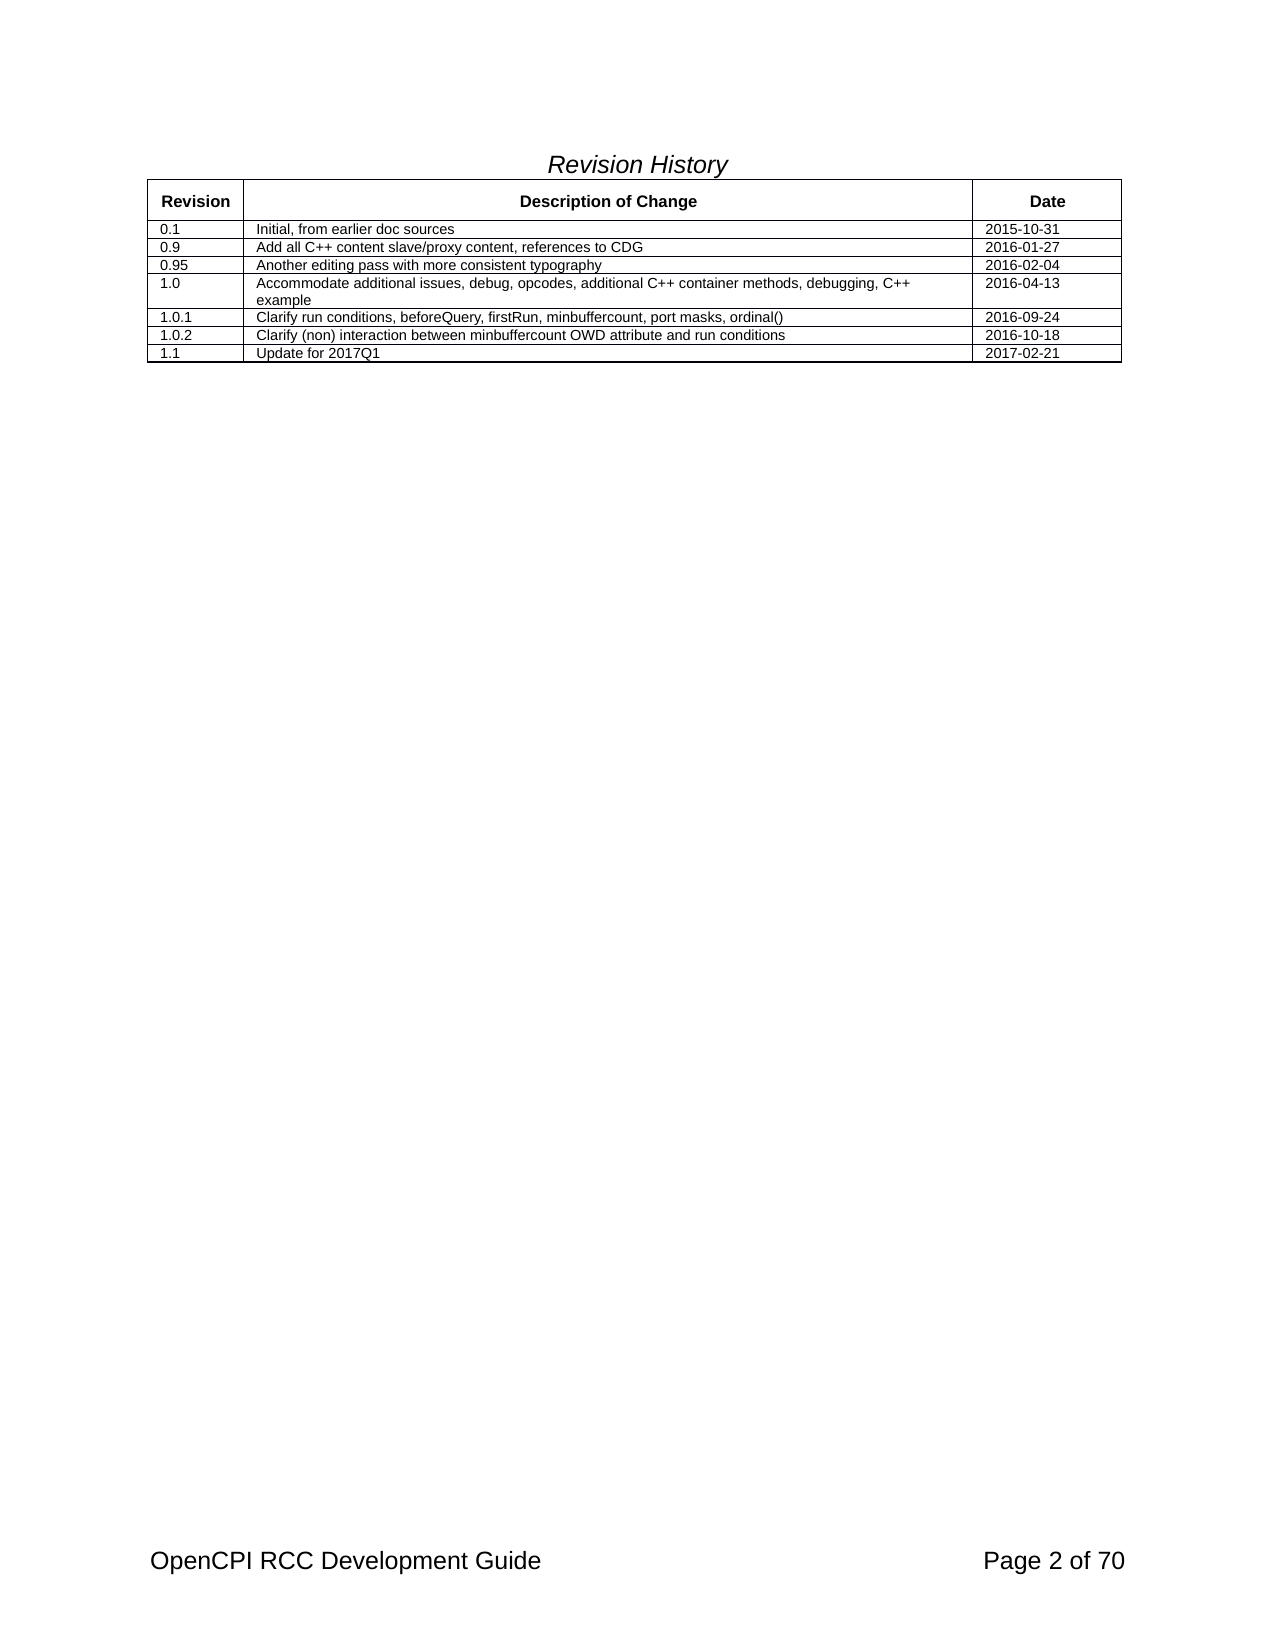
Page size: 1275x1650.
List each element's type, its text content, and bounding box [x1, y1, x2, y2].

table_cell 1.0.1 [148, 309, 243, 326]
table_cell 2016-01-27 [973, 239, 1121, 256]
table_cell 0.9 [148, 239, 243, 256]
table_cell Another editing pass with more consistent typography [244, 257, 972, 273]
table_cell 0.95 [148, 257, 243, 273]
table_cell 2015-10-31 [973, 221, 1121, 238]
table_cell 2016-09-24 [973, 309, 1121, 326]
table_cell Accommodate additional issues, debug, opcodes, additional C++ container methods, debugging, C++ example [244, 274, 972, 308]
table_cell 1.1 [148, 345, 243, 361]
table_cell Add all C++ content slave/proxy content, references to CDG [244, 239, 972, 256]
table_cell Update for 2017Q1 [244, 345, 972, 361]
table_cell 1.0 [148, 274, 243, 308]
text Revision History [150, 150, 1125, 179]
table_cell Clarify (non) interaction between minbuffercount OWD attribute and run conditions [244, 327, 972, 343]
table_header Revision [148, 180, 243, 220]
table_cell Initial, from earlier doc sources [244, 221, 972, 238]
table_cell 1.0.2 [148, 327, 243, 343]
table_cell 2016-02-04 [973, 257, 1121, 273]
table_cell 2016-10-18 [973, 327, 1121, 343]
table_header Description of Change [244, 180, 972, 220]
table_cell 0.1 [148, 221, 243, 238]
table_header Date [973, 180, 1121, 220]
table_cell 2017-02-21 [973, 345, 1121, 361]
table_cell Clarify run conditions, beforeQuery, firstRun, minbuffercount, port masks, ordinal() [244, 309, 972, 326]
table_cell 2016-04-13 [973, 274, 1121, 308]
